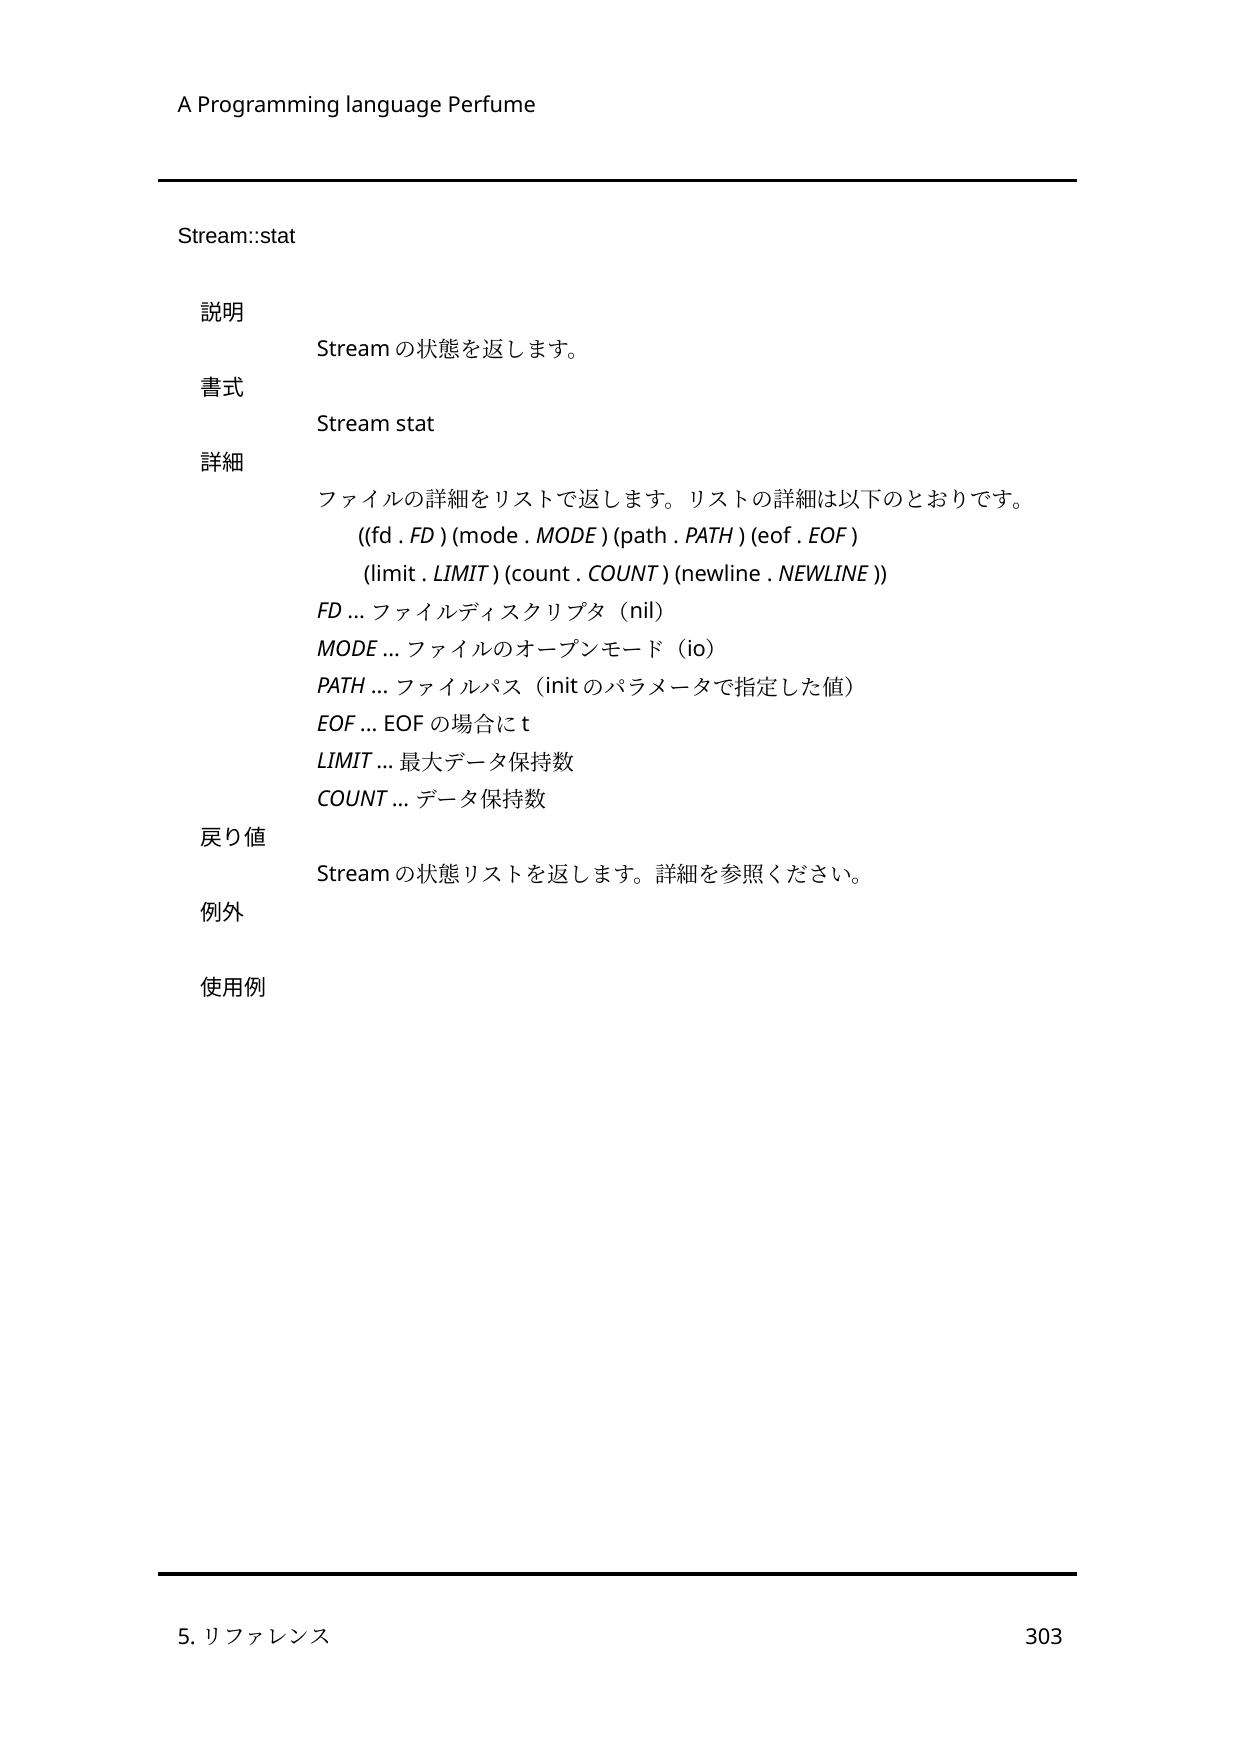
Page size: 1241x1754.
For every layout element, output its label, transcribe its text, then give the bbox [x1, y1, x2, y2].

table_cell [317, 892, 1063, 967]
table_cell Streamの状態リストを返します。詳細を参照ください。 [317, 817, 1063, 892]
table_cell [317, 967, 1063, 1042]
table_cell 詳細 [200, 442, 317, 817]
table_cell Stream stat [317, 367, 1063, 442]
table_cell 使用例 [200, 967, 317, 1042]
table_cell 戻り値 [200, 817, 317, 892]
table_header 説明 [200, 292, 317, 367]
table_header Streamの状態を返します。 [317, 292, 1063, 367]
table_cell 書式 [200, 367, 317, 442]
subtitle Stream::stat [177, 217, 1063, 254]
table_cell ファイルの詳細をリストで返します。リストの詳細は以下のとおりです。 ((fd . FD ) (mode . MODE ) (path . PATH ) (eof . EOF ) (limit . LIMIT ) (count . COUNT ) (newline . NEWLINE )) FD ... ファイルディスクリプタ（nil） MODE ... ファイルのオープンモード（io） PATH ... ファイルパス（initのパラメータで指定した値） EOF ... EOF の場合にt LIMIT … 最大データ保持数 COUNT … データ保持数 [317, 442, 1063, 817]
table_cell 例外 [200, 892, 317, 967]
